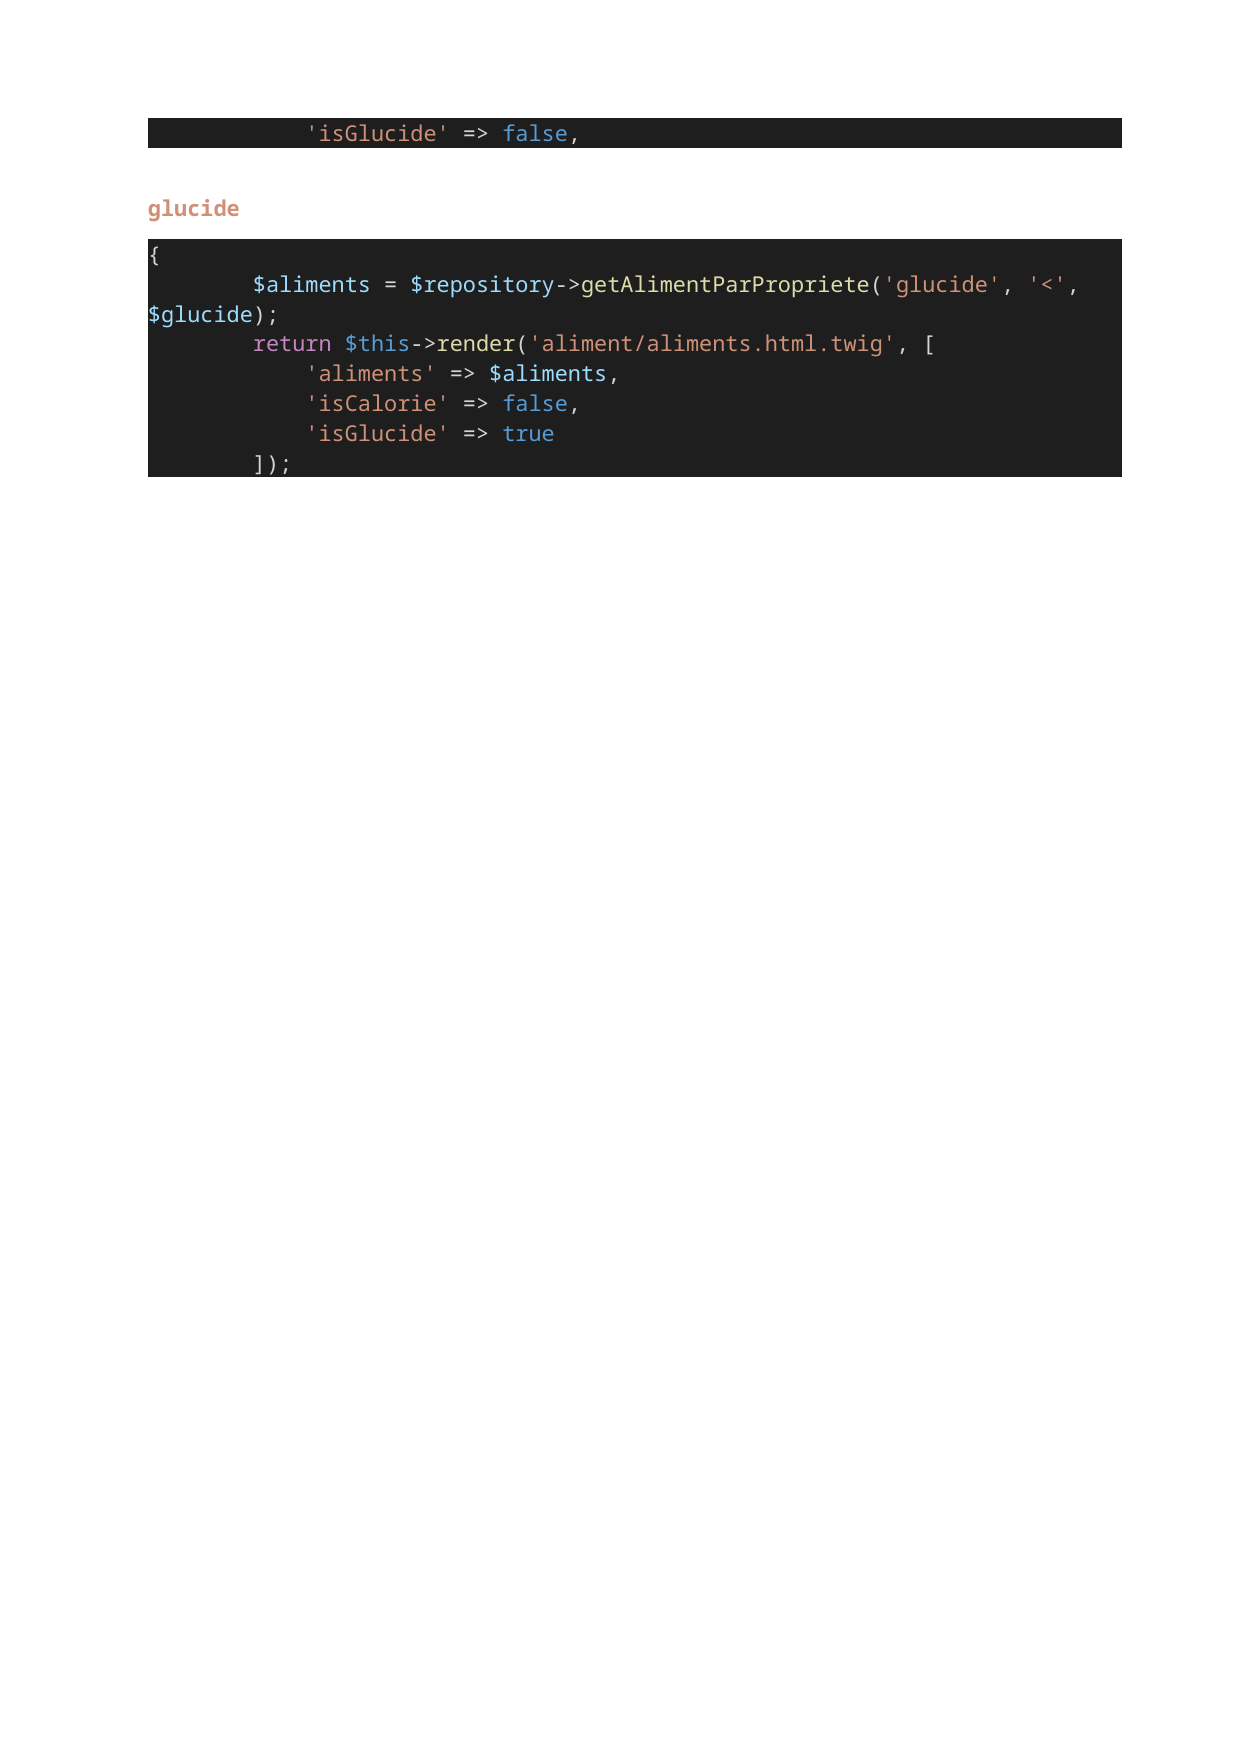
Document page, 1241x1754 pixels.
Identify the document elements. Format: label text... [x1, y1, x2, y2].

text 'isGlucide' => true [148, 418, 1122, 448]
text ]); [148, 448, 1122, 477]
text { [148, 239, 1122, 269]
text 'aliments' => $aliments, [148, 358, 1122, 388]
text 'isCalorie' => false, [148, 388, 1122, 418]
text return $this->render('aliment/aliments.html.twig', [ [148, 328, 1122, 358]
text $aliments = $repository->getAlimentParPropriete('glucide', '<', $glucide); [148, 269, 1122, 328]
text 'isGlucide' => false, [148, 118, 1122, 148]
text glucide [148, 193, 1122, 222]
